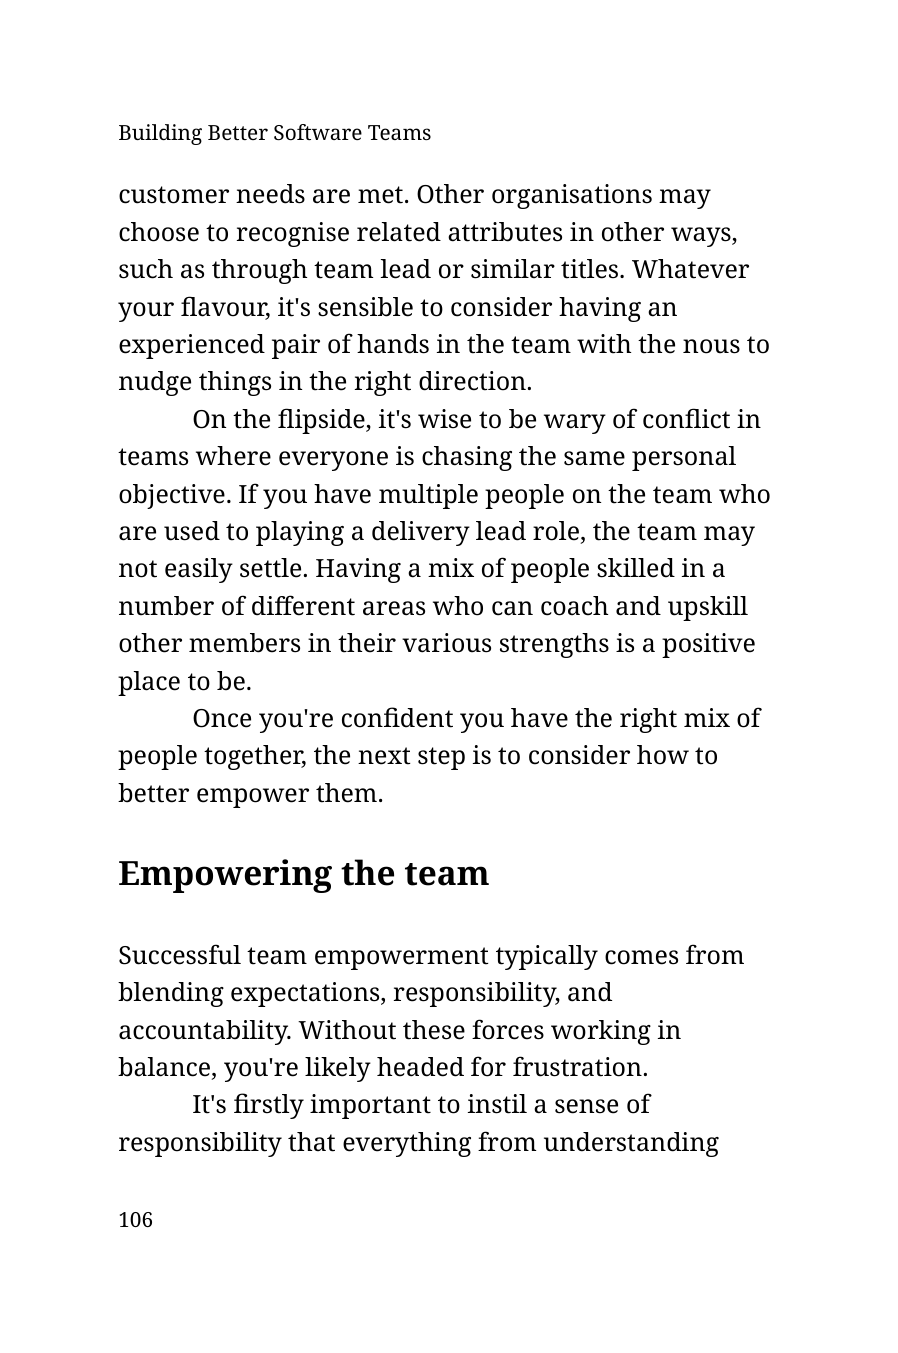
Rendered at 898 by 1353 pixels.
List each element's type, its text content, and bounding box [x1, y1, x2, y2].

subtitle Empowering the team [118, 850, 779, 896]
text customer needs are met. Other organisations may choose to recognise related attributes in other ways, such as through team lead or similar titles. Whatever your flavour, it's sensible to consider having an experienced pair of hands in the team with the nous to nudge things in the right direction. [118, 177, 779, 398]
text It's firstly important to instil a sense of responsibility that everything from understanding [118, 1087, 779, 1158]
text On the flipside, it's wise to be wary of conflict in teams where everyone is chasing the same personal objective. If you have multiple people on the team who are used to playing a delivery lead role, the team may not easily settle. Having a mix of people skilled in a number of different areas who can coach and upskill other members in their various strengths is a positive place to be. [118, 401, 779, 697]
text Once you're confident you have the right mix of people together, the next step is to consider how to better empower them. [118, 701, 779, 809]
text Successful team empowerment typically comes from blending expectations, responsibility, and accountability. Without these forces working in balance, you're likely headed for frustration. [118, 937, 779, 1084]
